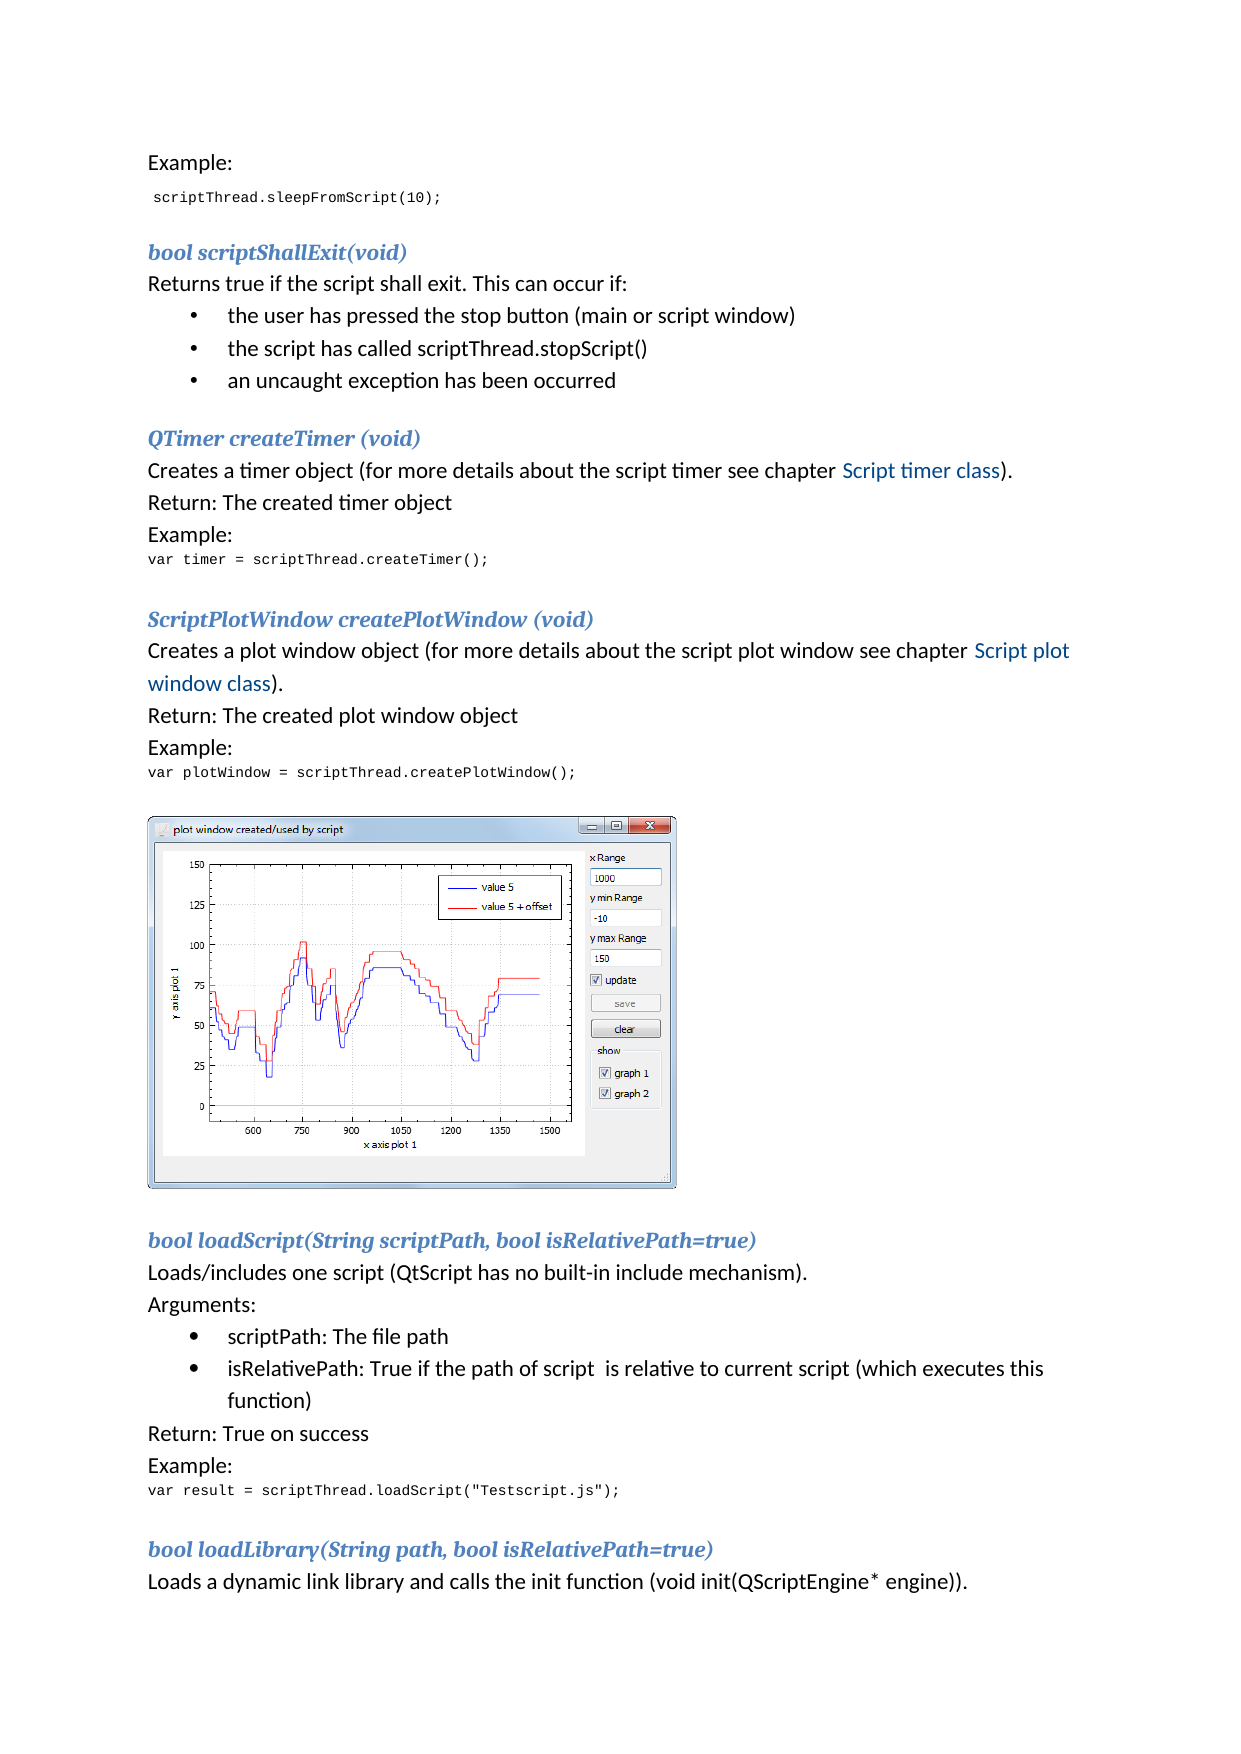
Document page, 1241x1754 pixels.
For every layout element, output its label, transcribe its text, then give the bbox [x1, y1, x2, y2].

text scriptThread.sleepFromScript(10); [148, 180, 1093, 208]
list scriptPath: The file path [190, 1322, 1093, 1350]
text Example: [148, 520, 1093, 548]
subtitle bool scriptShallExit(void) [148, 239, 1093, 266]
text Creates a timer object (for more details about the script timer see chapter Script timer class). [148, 456, 1093, 484]
list the user has pressed the stop button (main or script window) [190, 302, 1093, 330]
text Creates a plot window object (for more details about the script plot window see chapter Script plot window class). [148, 637, 1093, 697]
list the script has called scriptThread.stopScript() [190, 334, 1093, 362]
text Example: [148, 148, 1093, 176]
text Return: True on success [148, 1419, 1093, 1447]
text Loads/includes one script (QtScript has no built-in include mechanism). [148, 1258, 1093, 1286]
text Arguments: [148, 1290, 1093, 1318]
list an uncaught exception has been occurred [190, 366, 1093, 394]
text Return: The created plot window object [148, 701, 1093, 729]
text Return: The created timer object [148, 488, 1093, 516]
subtitle bool loadLibrary(String path, bool isRelativePath=true) [148, 1537, 1093, 1564]
picture [147, 816, 677, 1189]
text Example: [148, 1451, 1093, 1479]
text Example: [148, 733, 1093, 761]
text var result = scriptThread.loadScript("Testscript.js"); [148, 1483, 1093, 1500]
text Returns true if the script shall exit. This can occur if: [148, 269, 1093, 297]
subtitle ScriptPlotWindow createPlotWindow (void) [148, 606, 1093, 633]
text var timer = scriptThread.createTimer(); [148, 552, 1093, 569]
text Loads a dynamic link library and calls the init function (void init(QScriptEngine* engine)). [148, 1567, 1093, 1596]
text var plotWindow = scriptThread.createPlotWindow(); [148, 765, 1093, 782]
subtitle bool loadScript(String scriptPath, bool isRelativePath=true) [148, 1228, 1093, 1254]
list isRelativePath: True if the path of script is relative to current script (which executes this function) [190, 1354, 1093, 1415]
subtitle QTimer createTimer (void) [148, 426, 1093, 452]
